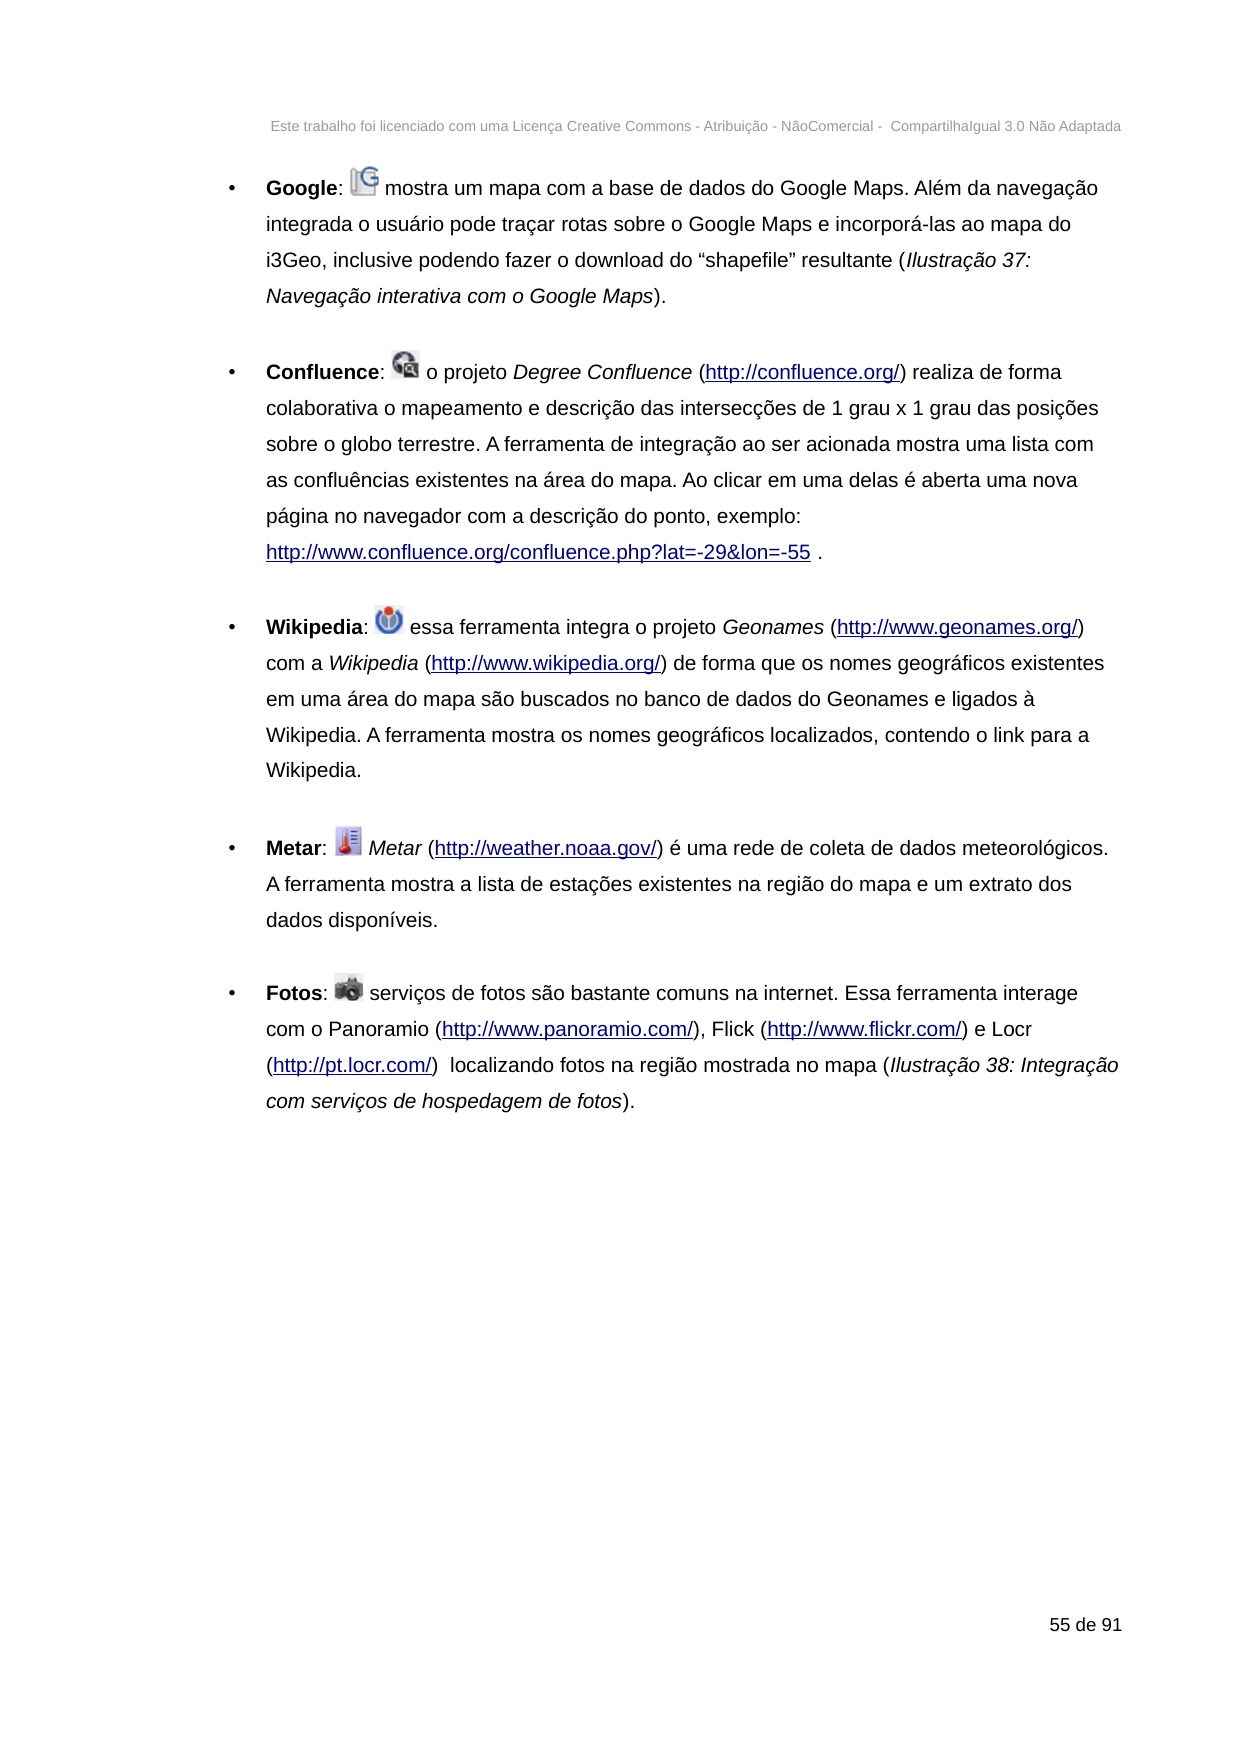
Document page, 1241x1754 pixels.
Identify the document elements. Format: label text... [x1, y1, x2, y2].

picture [390, 350, 421, 380]
picture [333, 824, 363, 856]
picture [349, 164, 379, 196]
list Metar: Metar (http://weather.noaa.gov/) é uma rede de coleta de dados meteorológicos. A ferramenta mostra a lista de estações existentes na região do mapa e um extrato dos dados disponíveis. [228, 824, 1122, 931]
list Fotos: serviços de fotos são bastante comuns na internet. Essa ferramenta interage com o Panoramio (http://www.panoramio.com/), Flick (http://www.flickr.com/) e Locr (http://pt.locr.com/) localizando fotos na região mostrada no mapa (Ilustração 38: Integração com serviços de hospedagem de fotos). [228, 973, 1122, 1113]
list Confluence: o projeto Degree Confluence (http://confluence.org/) realiza de forma colaborativa o mapeamento e descrição das intersecções de 1 grau x 1 grau das posições sobre o globo terrestre. A ferramenta de integração ao ser acionada mostra uma lista com as confluências existentes na área do mapa. Ao clicar em uma delas é aberta uma nova página no navegador com a descrição do ponto, exemplo: http://www.confluence.org/confluence.php?lat=-29&lon=-55 . [228, 350, 1122, 564]
picture [334, 973, 364, 1001]
list Wikipedia: essa ferramenta integra o projeto Geonames (http://www.geonames.org/) com a Wikipedia (http://www.wikipedia.org/) de forma que os nomes geográficos existentes em uma área do mapa são buscados no banco de dados do Geonames e ligados à Wikipedia. A ferramenta mostra os nomes geográficos localizados, contendo o link para a Wikipedia. [228, 606, 1122, 782]
picture [374, 605, 404, 634]
list Google: mostra um mapa com a base de dados do Google Maps. Além da navegação integrada o usuário pode traçar rotas sobre o Google Maps e incorporá-las ao mapa do i3Geo, inclusive podendo fazer o download do “shapefile” resultante (Ilustração 37: Navegação interativa com o Google Maps). [228, 164, 1122, 308]
